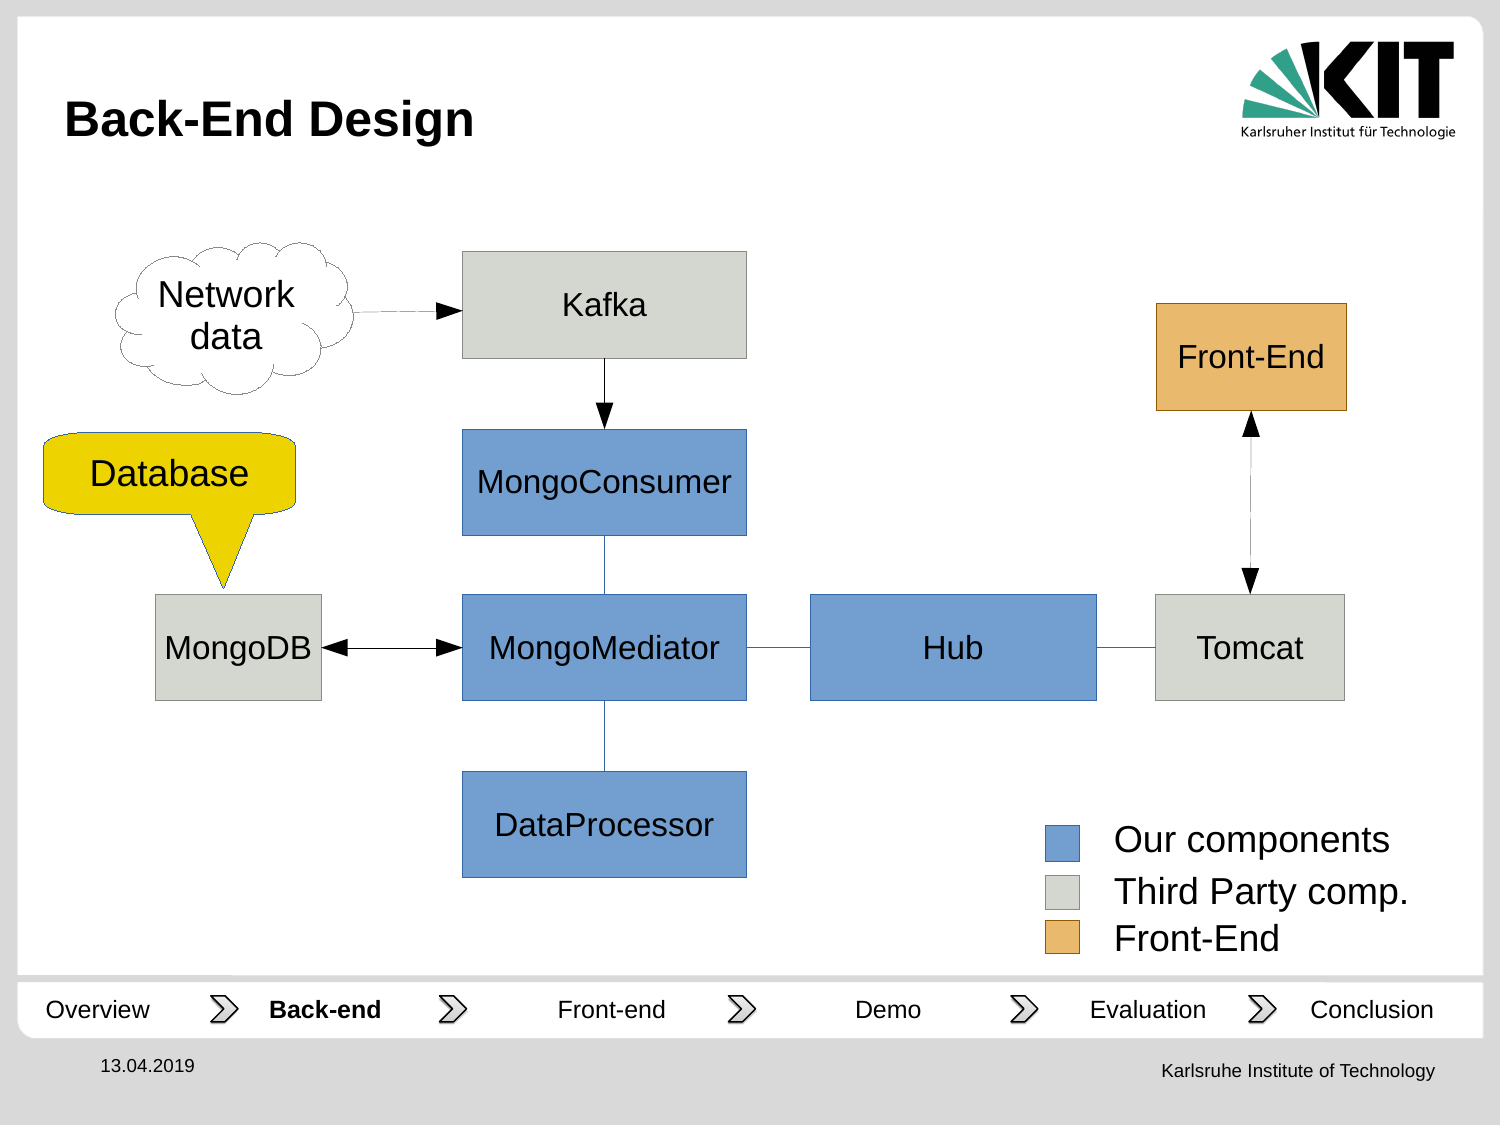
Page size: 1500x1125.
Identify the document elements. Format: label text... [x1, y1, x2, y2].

title Back-End Design [64, 54, 1198, 147]
text_box [1010, 995, 1038, 1022]
text_box Front-End [1099, 910, 1296, 967]
text_box Tomcat [1155, 594, 1345, 701]
text_box [1045, 920, 1080, 954]
text_box [1045, 875, 1080, 910]
text_box DataProcessor [462, 771, 747, 878]
text_box [1045, 825, 1080, 862]
text_box [1248, 995, 1277, 1022]
text_box Conclusion [1295, 986, 1500, 1031]
text_box MongoMediator [462, 594, 747, 701]
picture [0, 0, 1500, 1125]
text_box [439, 995, 467, 1022]
text_box Third Party comp. [1099, 863, 1425, 920]
text_box Hub [810, 594, 1097, 701]
text_box [728, 995, 756, 1022]
text_box Evaluation [1075, 986, 1222, 1031]
text_box Kafka [462, 251, 747, 359]
text_box 13.04.2019 [100, 1053, 272, 1113]
text_box MongoConsumer [462, 429, 747, 536]
text_box Database [43, 432, 296, 589]
text_box [210, 995, 238, 1022]
text_box Network data [115, 242, 354, 395]
text_box Our components [1099, 810, 1406, 863]
text_box Front-end [542, 986, 682, 1031]
text_box Front-End [1156, 303, 1347, 411]
text_box MongoDB [155, 594, 322, 701]
text_box Demo [840, 986, 937, 1031]
text_box Back-end [254, 986, 418, 1031]
text_box Overview [30, 986, 194, 1031]
